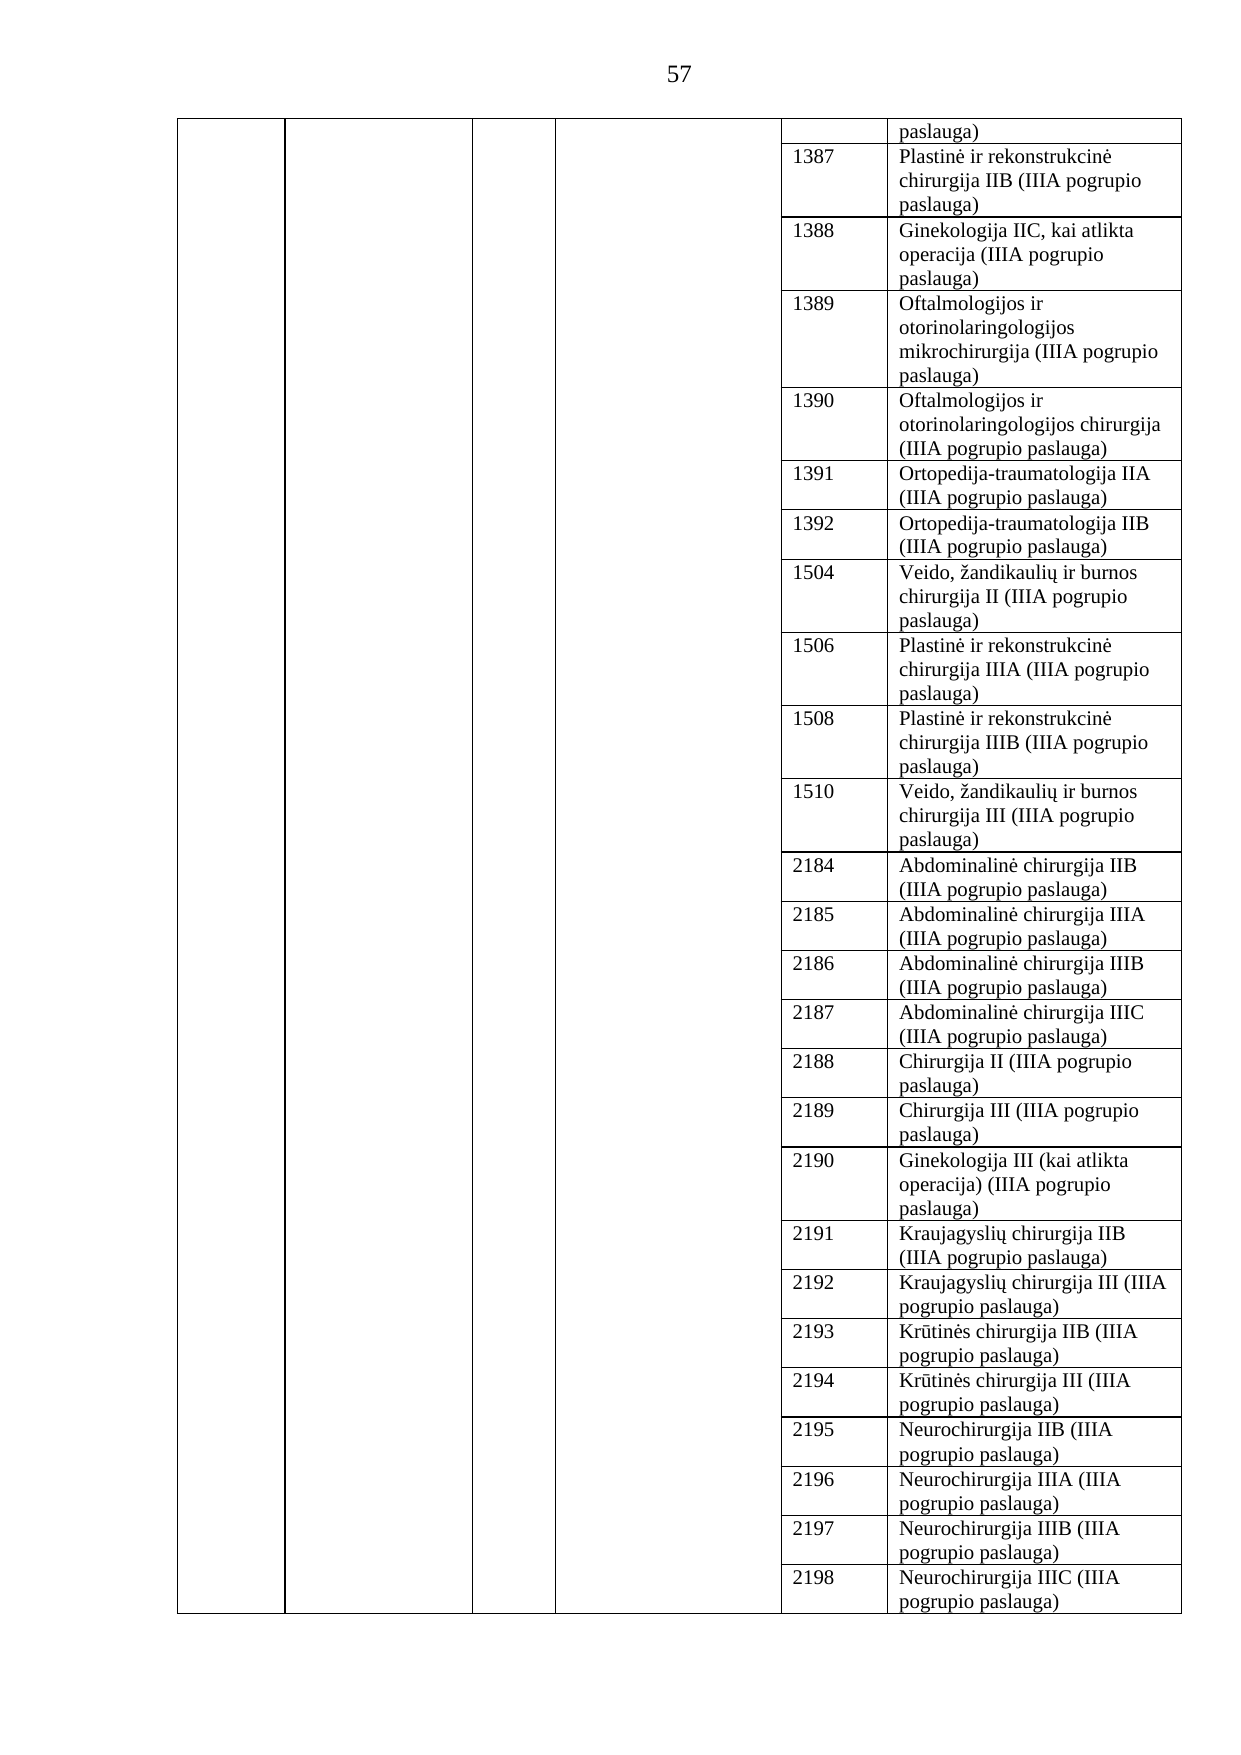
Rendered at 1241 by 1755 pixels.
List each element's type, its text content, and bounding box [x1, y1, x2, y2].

table_cell Ginekologija III (kai atlikta operacija) (IIIA pogrupio paslauga) [888, 1148, 1181, 1220]
table_cell Abdominalinė chirurgija IIIA (IIIA pogrupio paslauga) [888, 902, 1181, 950]
table_cell 2190 [782, 1148, 887, 1220]
table_cell Ginekologija IIC, kai atlikta operacija (IIIA pogrupio paslauga) [888, 218, 1181, 290]
table_cell Krūtinės chirurgija III (IIIA pogrupio paslauga) [888, 1368, 1181, 1416]
table_cell Veido, žandikaulių ir burnos chirurgija II (IIIA pogrupio paslauga) [888, 560, 1181, 632]
table_cell Ortopedija-traumatologija IIB (IIIA pogrupio paslauga) [888, 510, 1181, 558]
table_cell Plastinė ir rekonstrukcinė chirurgija IIIA (IIIA pogrupio paslauga) [888, 633, 1181, 705]
table_cell Kraujagyslių chirurgija III (IIIA pogrupio paslauga) [888, 1270, 1181, 1318]
table_cell Abdominalinė chirurgija IIIC (IIIA pogrupio paslauga) [888, 1000, 1181, 1048]
table_cell 1508 [782, 706, 887, 778]
table_cell 2184 [782, 853, 887, 901]
table_cell Neurochirurgija IIIC (IIIA pogrupio paslauga) [888, 1565, 1181, 1613]
table_cell 2196 [782, 1467, 887, 1515]
table_cell Neurochirurgija IIB (IIIA pogrupio paslauga) [888, 1418, 1181, 1466]
table_cell 1391 [782, 461, 887, 509]
table_cell Abdominalinė chirurgija IIB (IIIA pogrupio paslauga) [888, 853, 1181, 901]
table_cell Oftalmologijos ir otorinolaringologijos chirurgija (IIIA pogrupio paslauga) [888, 388, 1181, 460]
table_cell Krūtinės chirurgija IIB (IIIA pogrupio paslauga) [888, 1319, 1181, 1367]
table_cell [556, 119, 781, 1613]
table_cell 2187 [782, 1000, 887, 1048]
table_cell 2194 [782, 1368, 887, 1416]
table_cell 2188 [782, 1049, 887, 1097]
table_cell 1504 [782, 560, 887, 632]
table_cell Plastinė ir rekonstrukcinė chirurgija IIB (IIIA pogrupio paslauga) [888, 144, 1181, 216]
table_cell 2189 [782, 1098, 887, 1146]
table_cell [286, 119, 472, 1613]
table_cell 1506 [782, 633, 887, 705]
table_cell 2186 [782, 951, 887, 999]
table_cell 2193 [782, 1319, 887, 1367]
table_cell 2192 [782, 1270, 887, 1318]
table_cell 1392 [782, 510, 887, 558]
table_cell 1388 [782, 218, 887, 290]
table_cell Neurochirurgija IIIB (IIIA pogrupio paslauga) [888, 1516, 1181, 1564]
table_cell Chirurgija II (IIIA pogrupio paslauga) [888, 1049, 1181, 1097]
table_cell [782, 119, 887, 143]
table_cell 2185 [782, 902, 887, 950]
table_cell Kraujagyslių chirurgija IIB (IIIA pogrupio paslauga) [888, 1221, 1181, 1269]
table_cell 2198 [782, 1565, 887, 1613]
table_cell Chirurgija III (IIIA pogrupio paslauga) [888, 1098, 1181, 1146]
table_cell 2195 [782, 1418, 887, 1466]
table_cell paslauga) [888, 119, 1181, 143]
table_cell 1390 [782, 388, 887, 460]
table_cell 1387 [782, 144, 887, 216]
table_cell Plastinė ir rekonstrukcinė chirurgija IIIB (IIIA pogrupio paslauga) [888, 706, 1181, 778]
table_cell Oftalmologijos ir otorinolaringologijos mikrochirurgija (IIIA pogrupio paslauga) [888, 291, 1181, 387]
table_cell [473, 119, 555, 1613]
table_cell Ortopedija-traumatologija IIA (IIIA pogrupio paslauga) [888, 461, 1181, 509]
table_cell 2197 [782, 1516, 887, 1564]
table_cell 2191 [782, 1221, 887, 1269]
table_cell Veido, žandikaulių ir burnos chirurgija III (IIIA pogrupio paslauga) [888, 779, 1181, 851]
table_cell 1389 [782, 291, 887, 387]
table_cell [178, 119, 284, 1613]
table_cell Neurochirurgija IIIA (IIIA pogrupio paslauga) [888, 1467, 1181, 1515]
table_cell 1510 [782, 779, 887, 851]
table_cell Abdominalinė chirurgija IIIB (IIIA pogrupio paslauga) [888, 951, 1181, 999]
